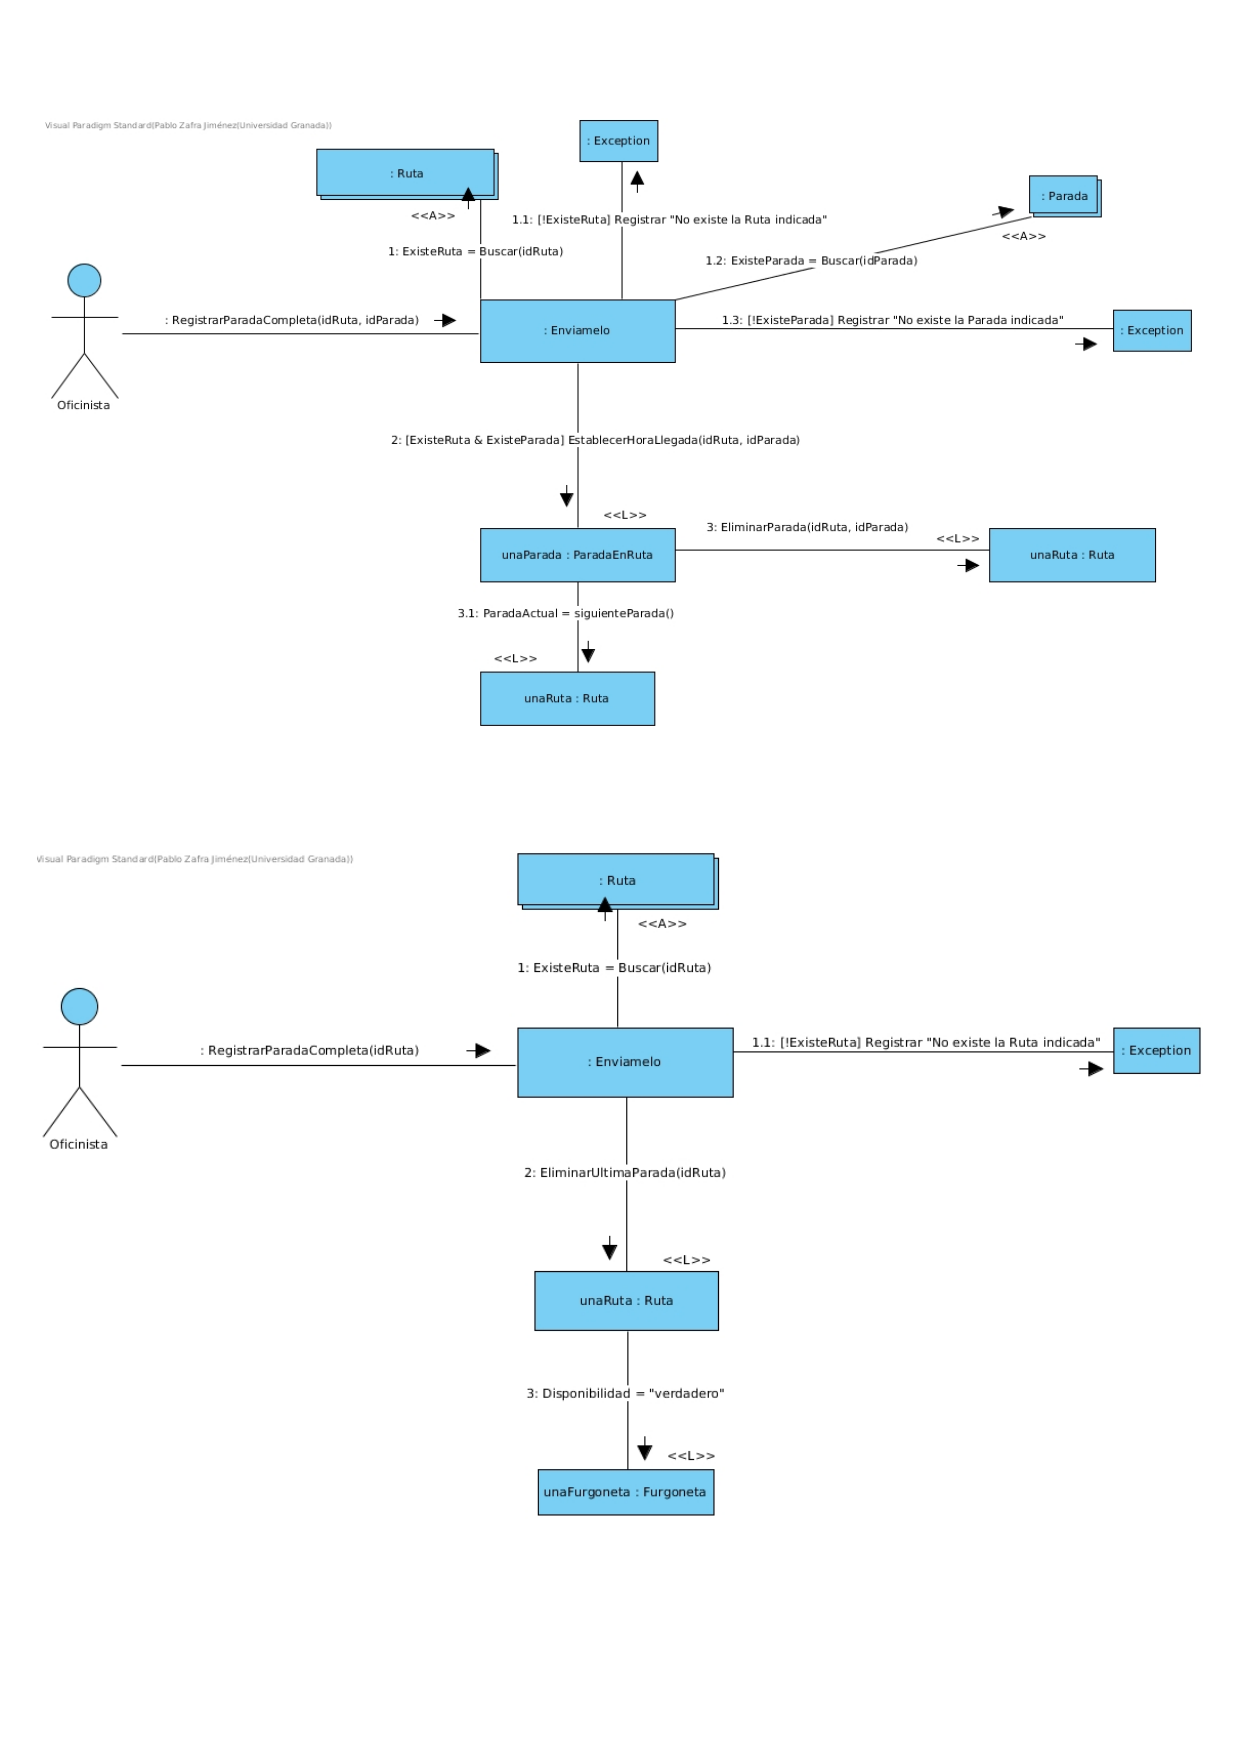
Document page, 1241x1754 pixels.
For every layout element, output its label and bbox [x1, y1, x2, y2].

picture [45, 118, 1195, 729]
picture [37, 851, 1204, 1519]
